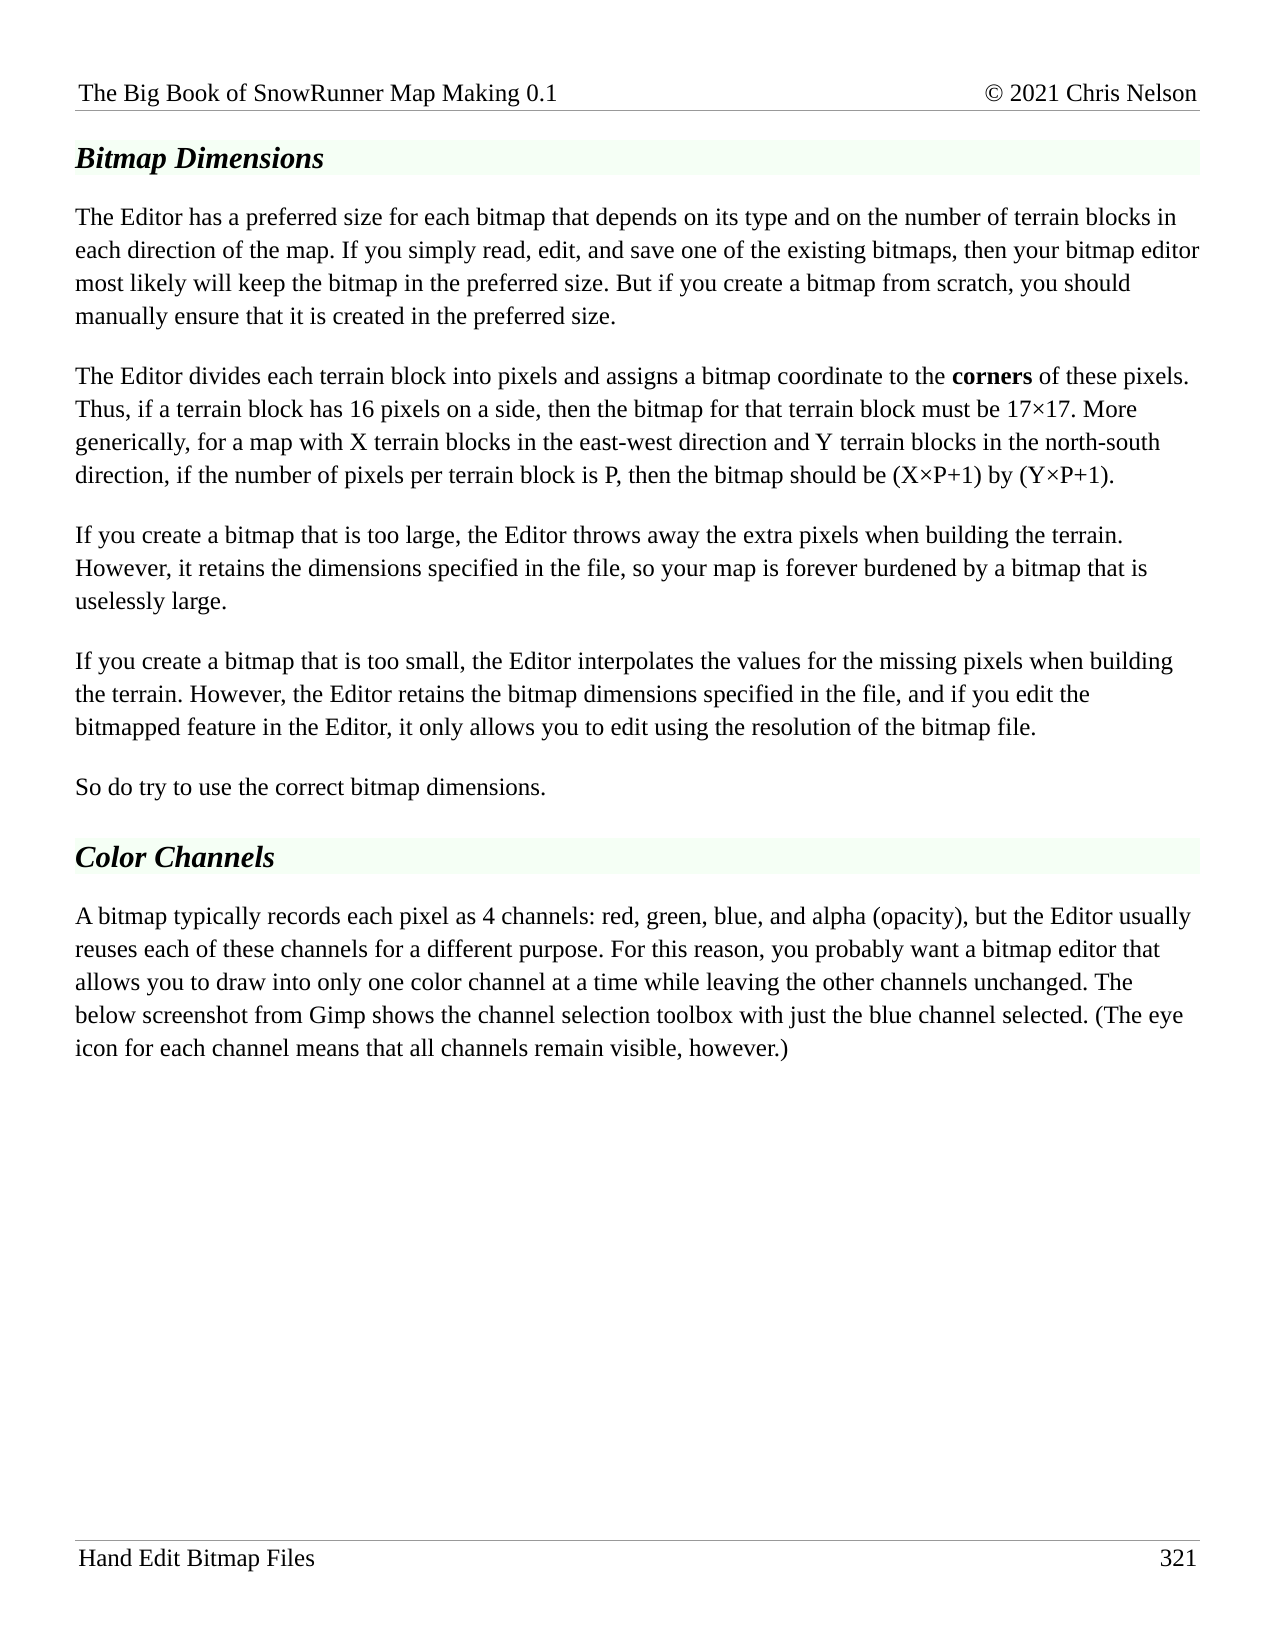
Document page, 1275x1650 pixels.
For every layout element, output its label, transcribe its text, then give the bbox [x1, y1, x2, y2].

text So do try to use the correct bitmap dimensions. [75, 772, 1200, 801]
text The Editor divides each terrain block into pixels and assigns a bitmap coordinate to the corners of these pixels. Thus, if a terrain block has 16 pixels on a side, then the bitmap for that terrain block must be 17×17. More generically, for a map with X terrain blocks in the east-west direction and Y terrain blocks in the north-south direction, if the number of pixels per terrain block is P, then the bitmap should be (X×P+1) by (Y×P+1). [75, 361, 1200, 489]
subtitle Bitmap Dimensions [75, 140, 1200, 175]
text If you create a bitmap that is too small, the Editor interpolates the values for the missing pixels when building the terrain. However, the Editor retains the bitmap dimensions specified in the file, and if you edit the bitmapped feature in the Editor, it only allows you to edit using the resolution of the bitmap file. [75, 646, 1200, 741]
text A bitmap typically records each pixel as 4 channels: red, green, blue, and alpha (opacity), but the Editor usually reuses each of these channels for a different purpose. For this reason, you probably want a bitmap editor that allows you to draw into only one color channel at a time while leaving the other channels unchanged. The below screenshot from Gimp shows the channel selection toolbox with just the blue channel selected. (The eye icon for each channel means that all channels remain visible, however.) [75, 901, 1200, 1062]
text The Editor has a preferred size for each bitmap that depends on its type and on the number of terrain blocks in each direction of the map. If you simply read, edit, and save one of the existing bitmaps, then your bitmap editor most likely will keep the bitmap in the preferred size. But if you create a bitmap from scratch, you should manually ensure that it is created in the preferred size. [75, 202, 1200, 330]
subtitle Color Channels [75, 838, 1200, 874]
text If you create a bitmap that is too large, the Editor throws away the extra pixels when building the terrain. However, it retains the dimensions specified in the file, so your map is forever burdened by a bitmap that is uselessly large. [75, 520, 1200, 615]
